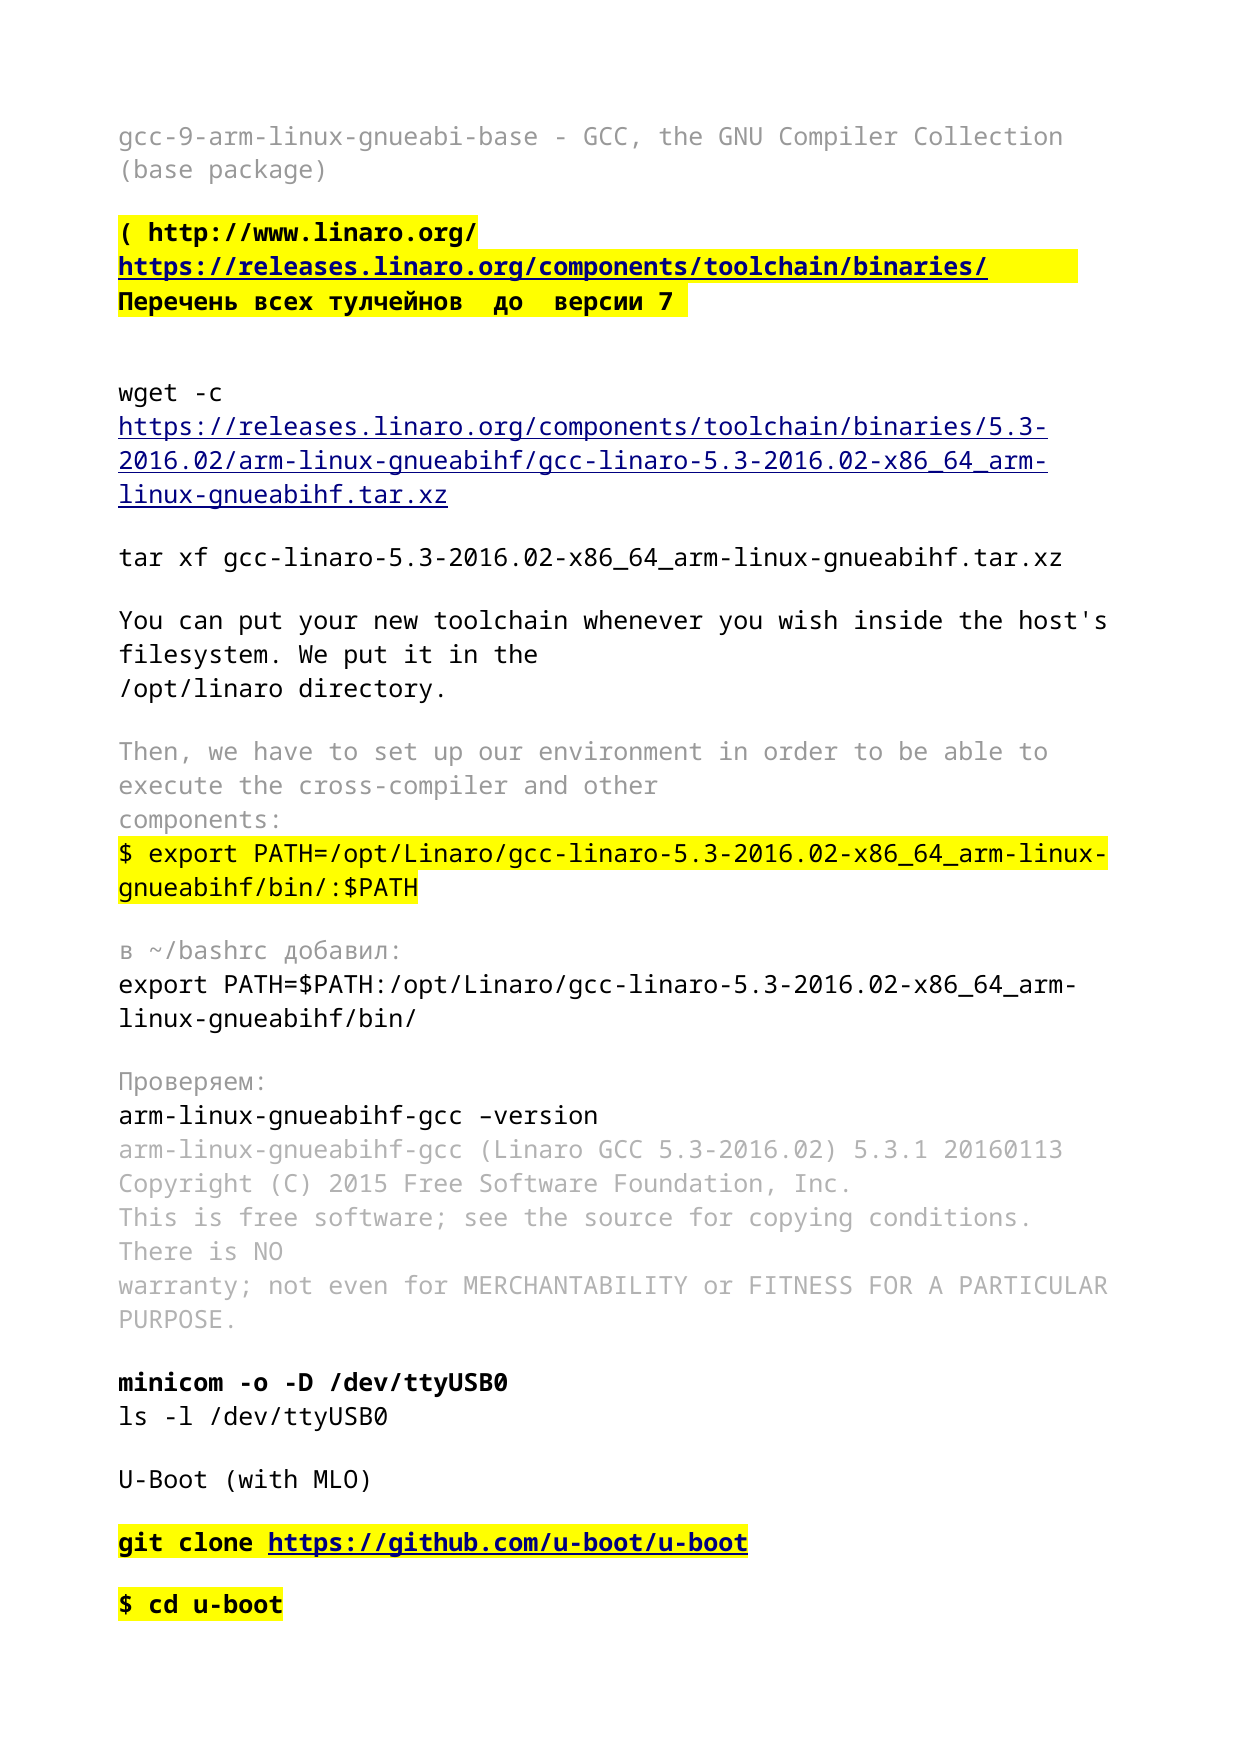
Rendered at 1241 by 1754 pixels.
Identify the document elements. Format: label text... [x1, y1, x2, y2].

text export PATH=$PATH:/opt/Linaro/gcc-linaro-5.3-2016.02-x86_64_arm-linux-gnueabihf/bin/ [118, 967, 1122, 1035]
text /opt/linaro directory. [118, 671, 1122, 705]
text tar xf gcc-linaro-5.3-2016.02-x86_64_arm-linux-gnueabihf.tar.xz [118, 540, 1122, 574]
text arm-linux-gnueabihf-gcc (Linaro GCC 5.3-2016.02) 5.3.1 20160113 [118, 1132, 1122, 1166]
text arm-linux-gnueabihf-gcc –version [118, 1097, 1122, 1132]
text wget -c https://releases.linaro.org/components/toolchain/binaries/5.3-2016.02/arm-linux-gnueabihf/gcc-linaro-5.3-2016.02-x86_64_arm-linux-gnueabihf.tar.xz [118, 375, 1122, 511]
text minicom -o -D /dev/ttyUSB0 [118, 1365, 1122, 1399]
text Copyright (C) 2015 Free Software Foundation, Inc. [118, 1166, 1122, 1200]
text Then, we have to set up our environment in order to be able to execute the cross-compiler and other [118, 733, 1122, 802]
text U-Boot (with MLO) [118, 1462, 1122, 1496]
text $ export PATH=/opt/Linaro/gcc-linaro-5.3-2016.02-x86_64_arm-linux-gnueabihf/bin/:$PATH [118, 836, 1122, 904]
text This is free software; see the source for copying conditions. There is NO [118, 1200, 1122, 1268]
text https://releases.linaro.org/components/toolchain/binaries/ Перечень всех тулчейнов до версии 7 [118, 249, 1122, 317]
text в ~/bashrc добавил: [118, 932, 1122, 967]
text Проверяем: [118, 1063, 1122, 1097]
text You can put your new toolchain whenever you wish inside the host's filesystem. We put it in the [118, 602, 1122, 671]
text gcc-9-arm-linux-gnueabi-base - GCC, the GNU Compiler Collection (base package) [118, 118, 1122, 186]
text ( http://www.linaro.org/ [118, 215, 1122, 249]
text $ cd u-boot [118, 1587, 1122, 1621]
text warranty; not even for MERCHANTABILITY or FITNESS FOR A PARTICULAR PURPOSE. [118, 1268, 1122, 1336]
text git clone https://github.com/u-boot/u-boot [118, 1524, 1122, 1558]
text components: [118, 802, 1122, 836]
text ls -l /dev/ttyUSB0 [118, 1399, 1122, 1433]
